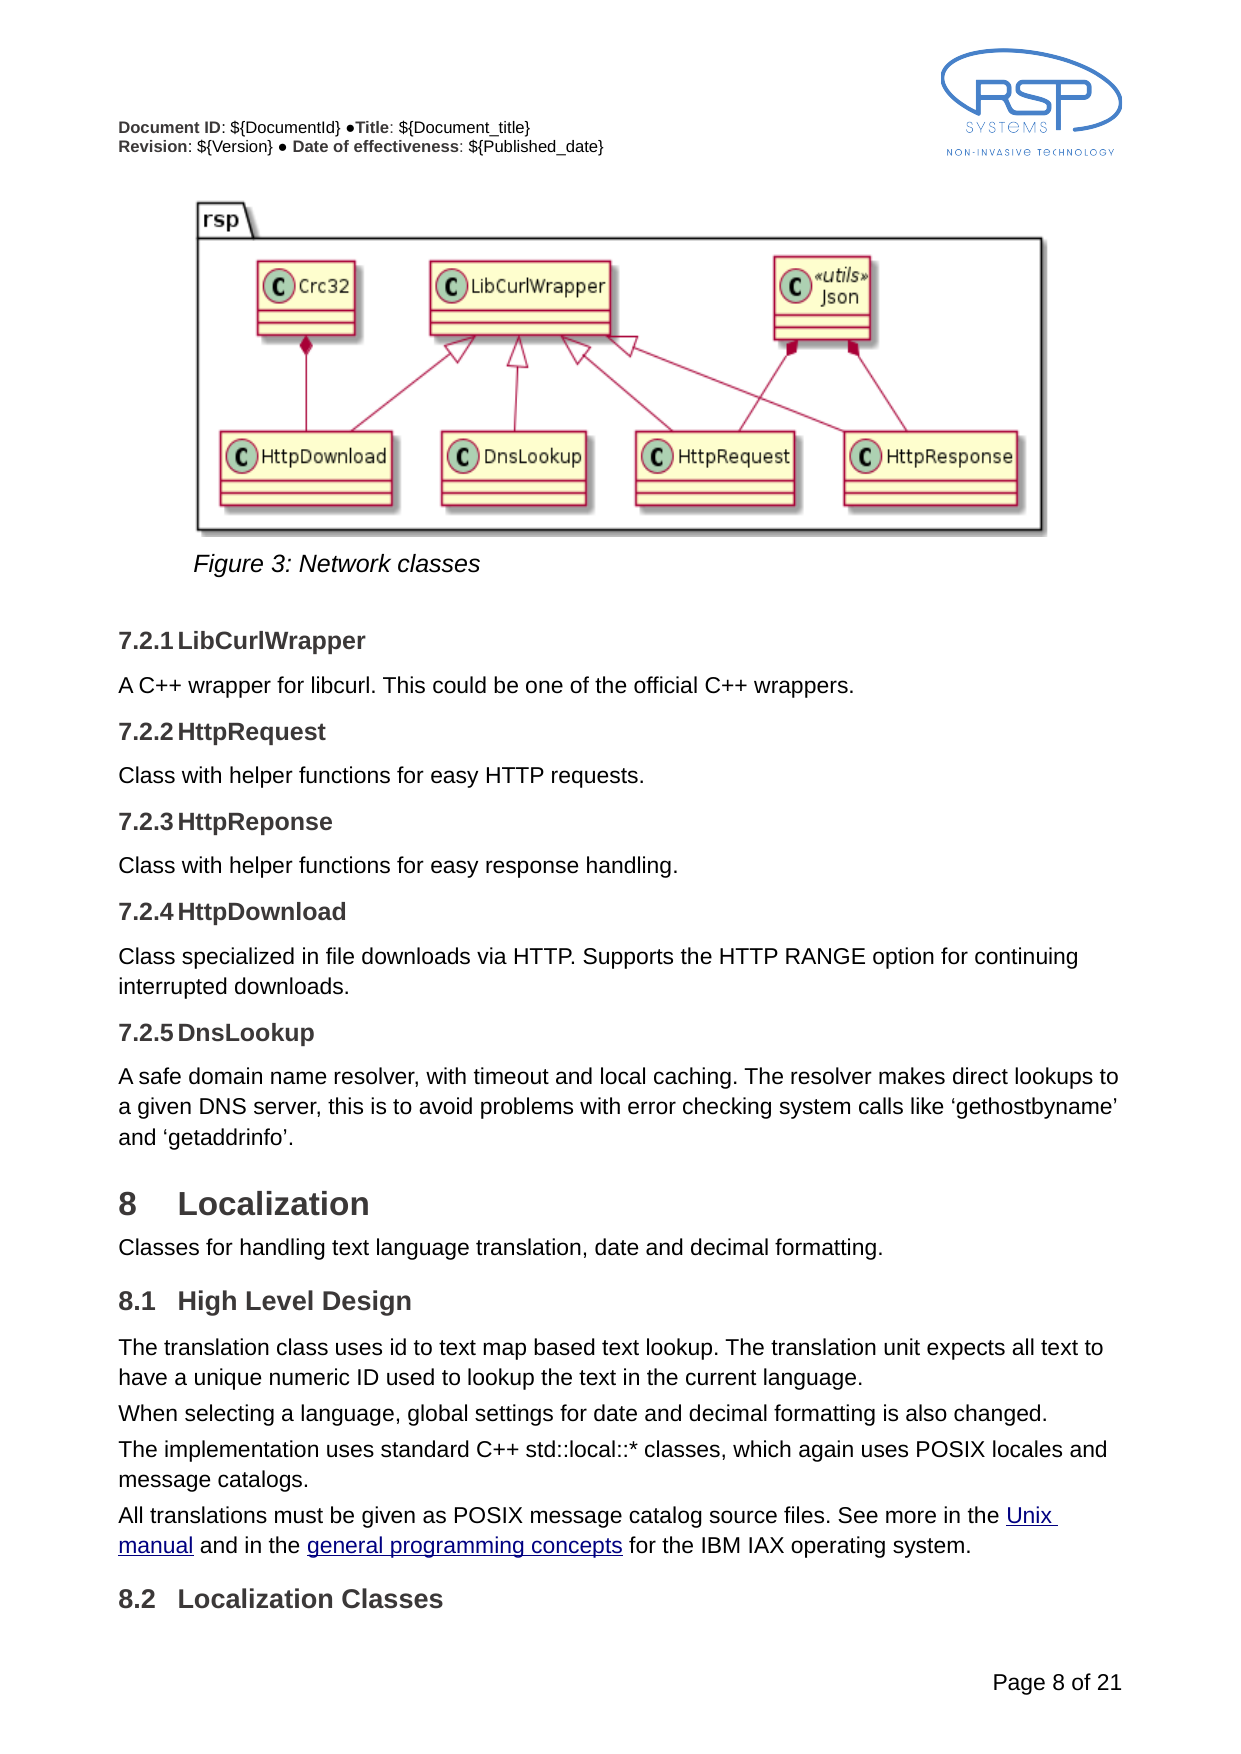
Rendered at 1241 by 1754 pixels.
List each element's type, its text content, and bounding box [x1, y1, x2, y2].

text Figure 3: Network classes [193, 537, 1047, 577]
text A C++ wrapper for libcurl. This could be one of the official C++ wrappers. [118, 672, 1122, 698]
subtitle DnsLookup [118, 1018, 1122, 1046]
picture [193, 198, 1048, 537]
text A safe domain name resolver, with timeout and local caching. The resolver makes direct lookups to a given DNS server, this is to avoid problems with error checking system calls like ‘gethostbyname’ and ‘getaddrinfo’. [118, 1063, 1122, 1150]
subtitle HttpDownload [118, 897, 1122, 926]
text When selecting a language, global settings for date and decimal formatting is also changed. [118, 1400, 1122, 1426]
subtitle Localization Classes [118, 1583, 1122, 1615]
subtitle High Level Design [118, 1285, 1122, 1316]
text Classes for handling text language translation, date and decimal formatting. [118, 1234, 1122, 1260]
subtitle HttpRequest [118, 716, 1122, 745]
subtitle HttpReponse [118, 807, 1122, 836]
text The implementation uses standard C++ std::local::* classes, which again uses POSIX locales and message catalogs. [118, 1436, 1122, 1492]
text Class with helper functions for easy response handling. [118, 852, 1122, 879]
picture [941, 48, 1123, 156]
text Class specialized in file downloads via HTTP. Supports the HTTP RANGE option for continuing interrupted downloads. [118, 943, 1122, 999]
text The translation class uses id to text map based text lookup. The translation unit expects all text to have a unique numeric ID used to lookup the text in the current language. [118, 1333, 1122, 1390]
text All translations must be given as POSIX message catalog source files. See more in the Unix manual and in the general programming concepts for the IBM IAX operating system. [118, 1502, 1122, 1559]
text Class with helper functions for easy HTTP requests. [118, 762, 1122, 788]
subtitle Localization [118, 1184, 1122, 1222]
subtitle LibCurlWrapper [118, 626, 1122, 655]
